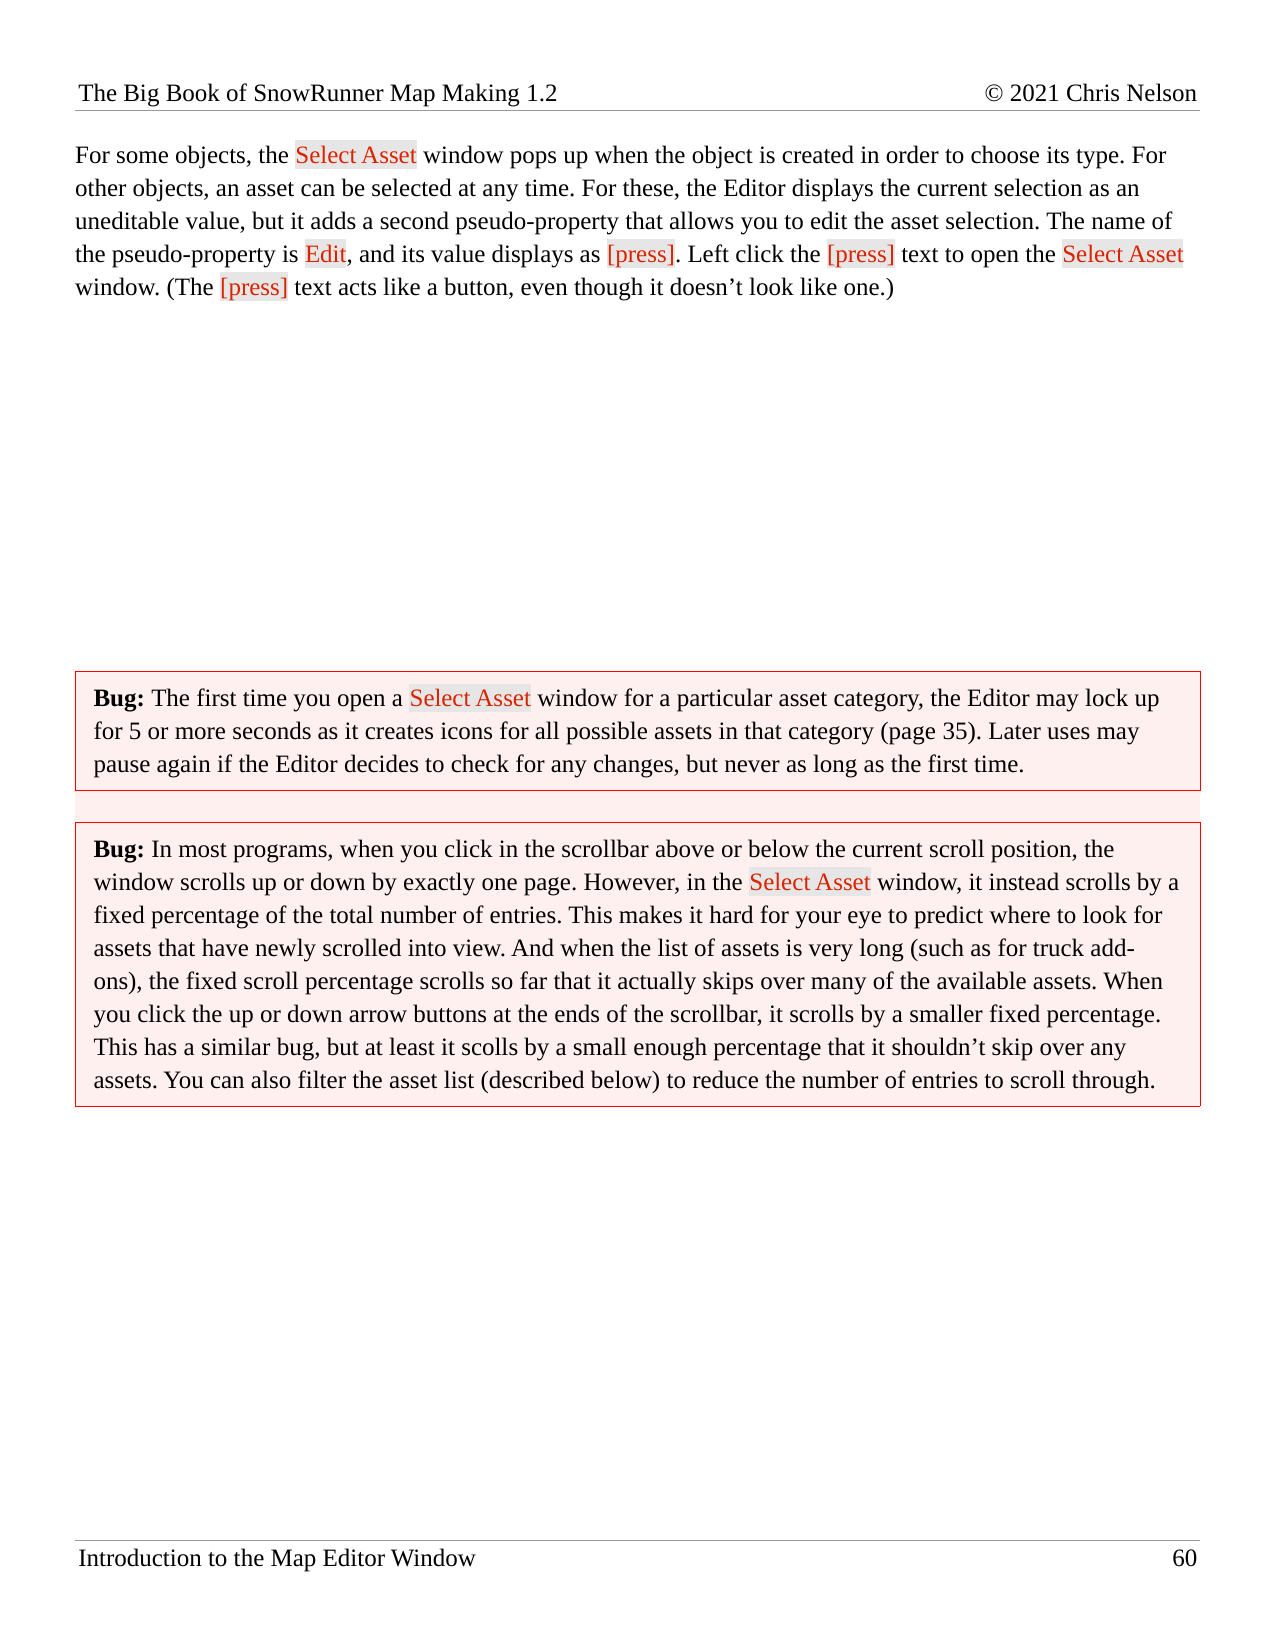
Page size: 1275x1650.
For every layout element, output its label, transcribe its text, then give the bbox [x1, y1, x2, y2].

list The first time you open a Select Asset window for a particular asset category, the Editor may lock up for 5 or more seconds as it creates icons for all possible assets in that category (page 35). Later uses may pause again if the Editor decides to check for any changes, but never as long as the first time. [76, 672, 1200, 790]
list In most programs, when you click in the scrollbar above or below the current scroll position, the window scrolls up or down by exactly one page. However, in the Select Asset window, it instead scrolls by a fixed percentage of the total number of entries. This makes it hard for your eye to predict where to look for assets that have newly scrolled into view. And when the list of assets is very long (such as for truck add-ons), the fixed scroll percentage scrolls so far that it actually skips over many of the available assets. When you click the up or down arrow buttons at the ends of the scrollbar, it scrolls by a smaller fixed percentage. This has a similar bug, but at least it scolls by a small enough percentage that it shouldn’t skip over any assets. You can also filter the asset list (described below) to reduce the number of entries to scroll through. [76, 823, 1200, 1106]
text For some objects, the Select Asset window pops up when the object is created in order to choose its type. For other objects, an asset can be selected at any time. For these, the Editor displays the current selection as an uneditable value, but it adds a second pseudo-property that allows you to edit the asset selection. The name of the pseudo-property is Edit, and its value displays as [press]. Left click the [press] text to open the Select Asset window. (The [press] text acts like a button, even though it doesn’t look like one.) [75, 140, 1200, 301]
